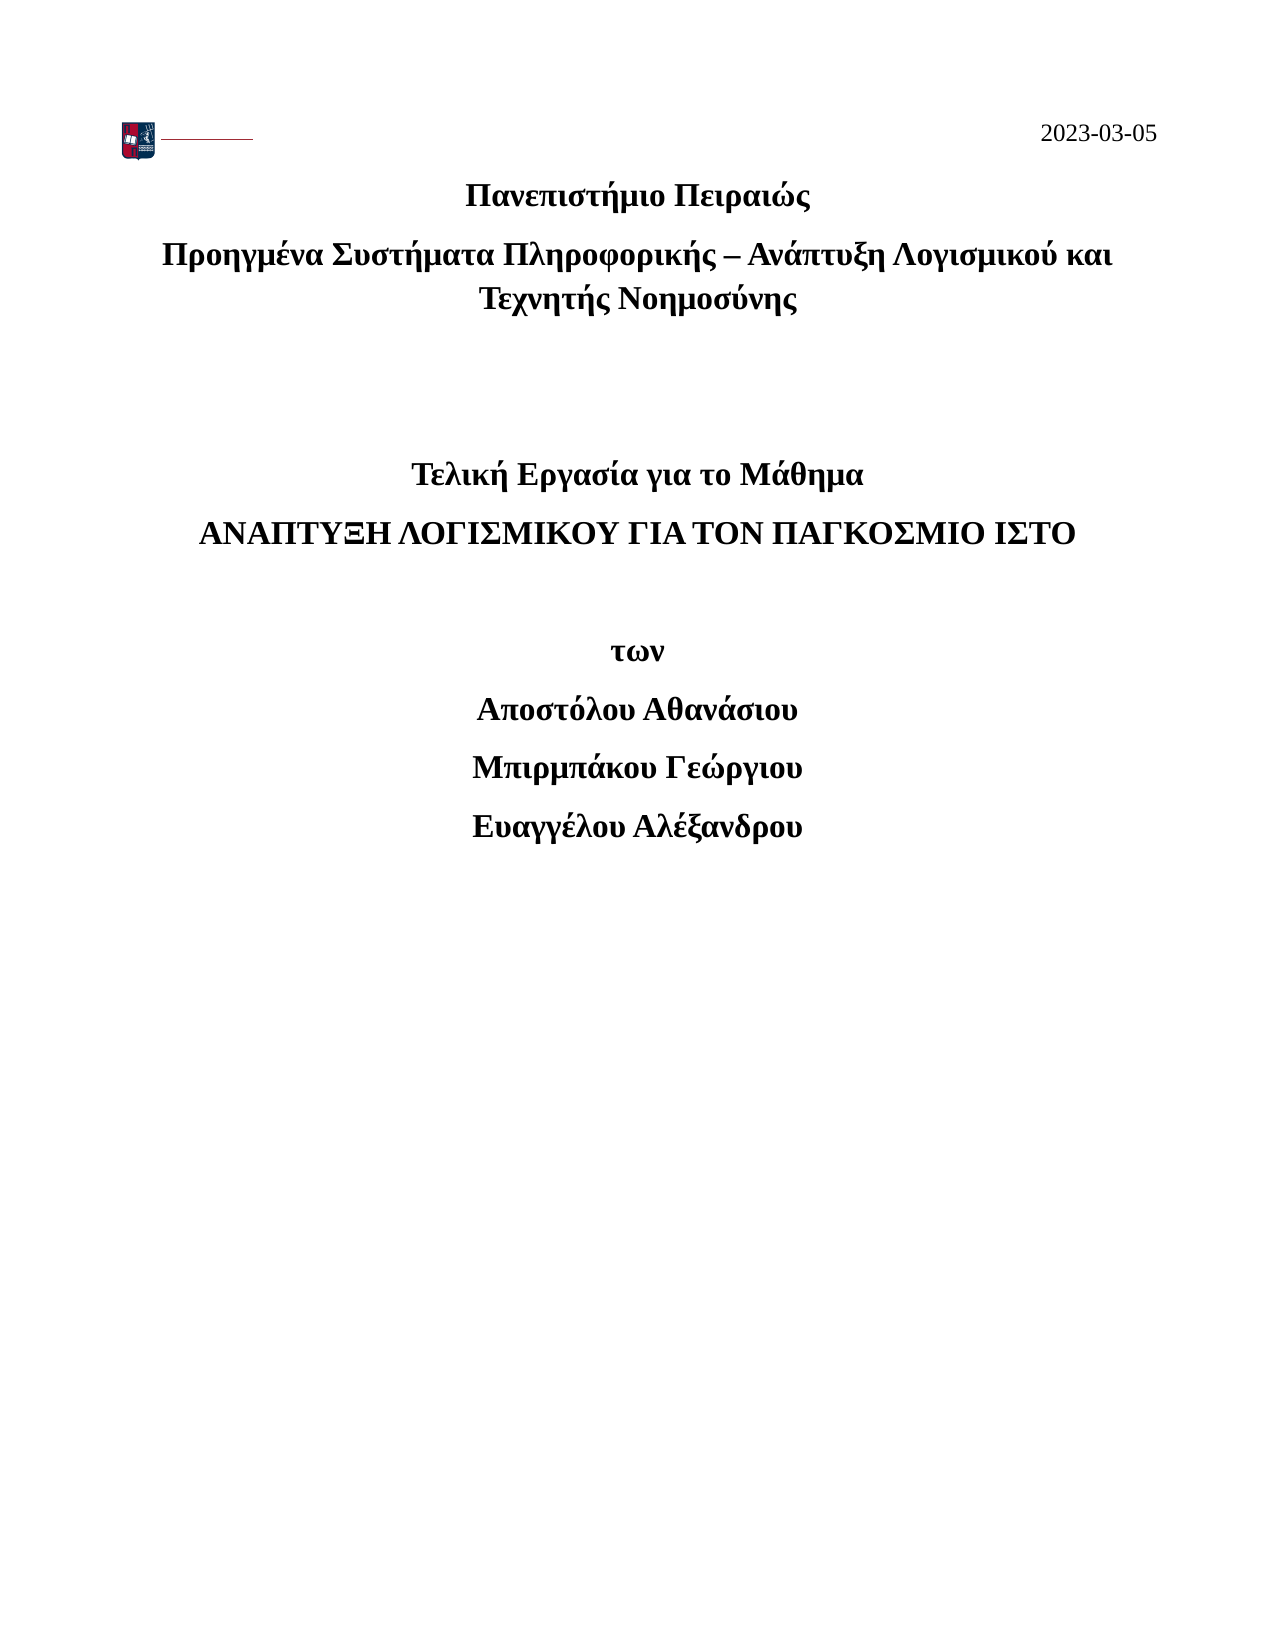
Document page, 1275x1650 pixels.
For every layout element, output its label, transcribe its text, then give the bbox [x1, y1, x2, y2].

text Προηγμένα Συστήματα Πληροφορικής – Ανάπτυξη Λογισμικού και Τεχνητής Νοημοσύνης [118, 234, 1157, 317]
text Πανεπιστήμιο Πειραιώς [118, 176, 1157, 214]
text των [118, 630, 1157, 668]
text Μπιρμπάκου Γεώργιου [118, 747, 1157, 786]
text Αποστόλου Αθανάσιου [118, 689, 1157, 727]
text 2023-03-05 [118, 118, 1157, 147]
text ΑΝΑΠΤΥΞΗ ΛΟΓΙΣΜΙΚΟΥ ΓΙΑ ΤΟΝ ΠΑΓΚΟΣΜΙΟ ΙΣΤΟ [118, 513, 1157, 551]
text Τελική Εργασία για το Μάθημα [118, 454, 1157, 493]
text Ευαγγέλου Αλέξανδρου [118, 806, 1157, 844]
picture [120, 119, 257, 163]
